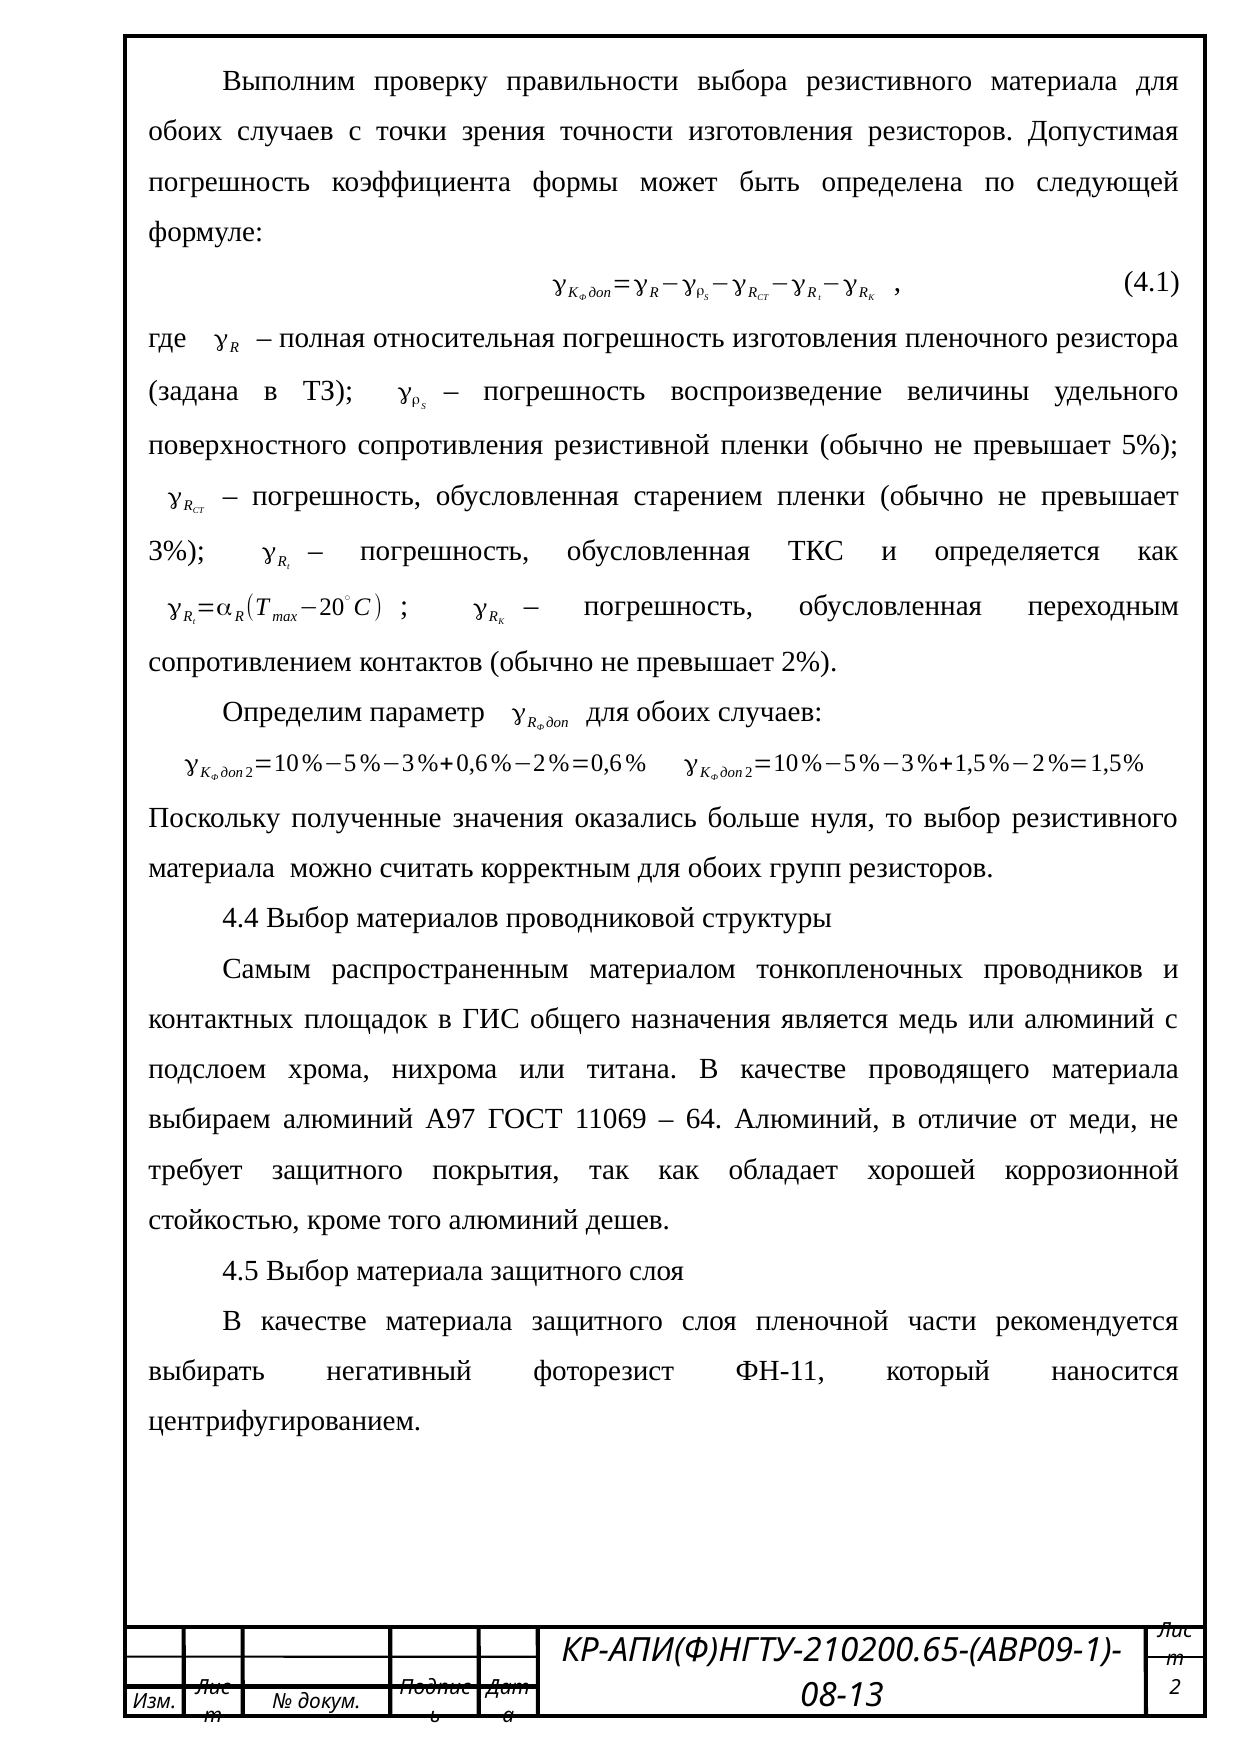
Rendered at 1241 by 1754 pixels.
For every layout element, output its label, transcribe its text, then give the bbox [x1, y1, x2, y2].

text В качестве материала защитного слоя пленочной части рекомендуется выбирать негативный фоторезист ФН-11, который наносится центрифугированием. [148, 1303, 1179, 1437]
text Поскольку полученные значения оказались больше нуля, то выбор резистивного материала можно считать корректным для обоих групп резисторов. [148, 800, 1179, 884]
text , (4.1) [148, 264, 1179, 303]
text где – полная относительная погрешность изготовления пленочного резистора (задана в ТЗ); – погрешность воспроизведение величины удельного поверхностного сопротивления резистивной пленки (обычно не превышает 5%); – погрешность, обусловленная старением пленки (обычно не превышает 3%); – погрешность, обусловленная ТКС и определяется как ; – погрешность, обусловленная переходным сопротивлением контактов (обычно не превышает 2%). [148, 320, 1179, 677]
text Самым распространенным материалом тонкопленочных проводников и контактных площадок в ГИС общего назначения является медь или алюминий с подслоем хрома, нихрома или титана. В качестве проводящего материала выбираем алюминий А97 ГОСТ 11069 – 64. Алюминий, в отличие от меди, не требует защитного покрытия, так как обладает хорошей коррозионной стойкостью, кроме того алюминий дешев. [148, 951, 1179, 1236]
text 4.5 Выбор материала защитного слоя [148, 1253, 1179, 1286]
text Определим параметр для обоих случаев: [148, 694, 1179, 733]
text Выполним проверку правильности выбора резистивного материала для обоих случаев с точки зрения точности изготовления резисторов. Допустимая погрешность коэффициента формы может быть определена по следующей формуле: [148, 63, 1179, 247]
text 4.4 Выбор материалов проводниковой структуры [148, 900, 1179, 934]
